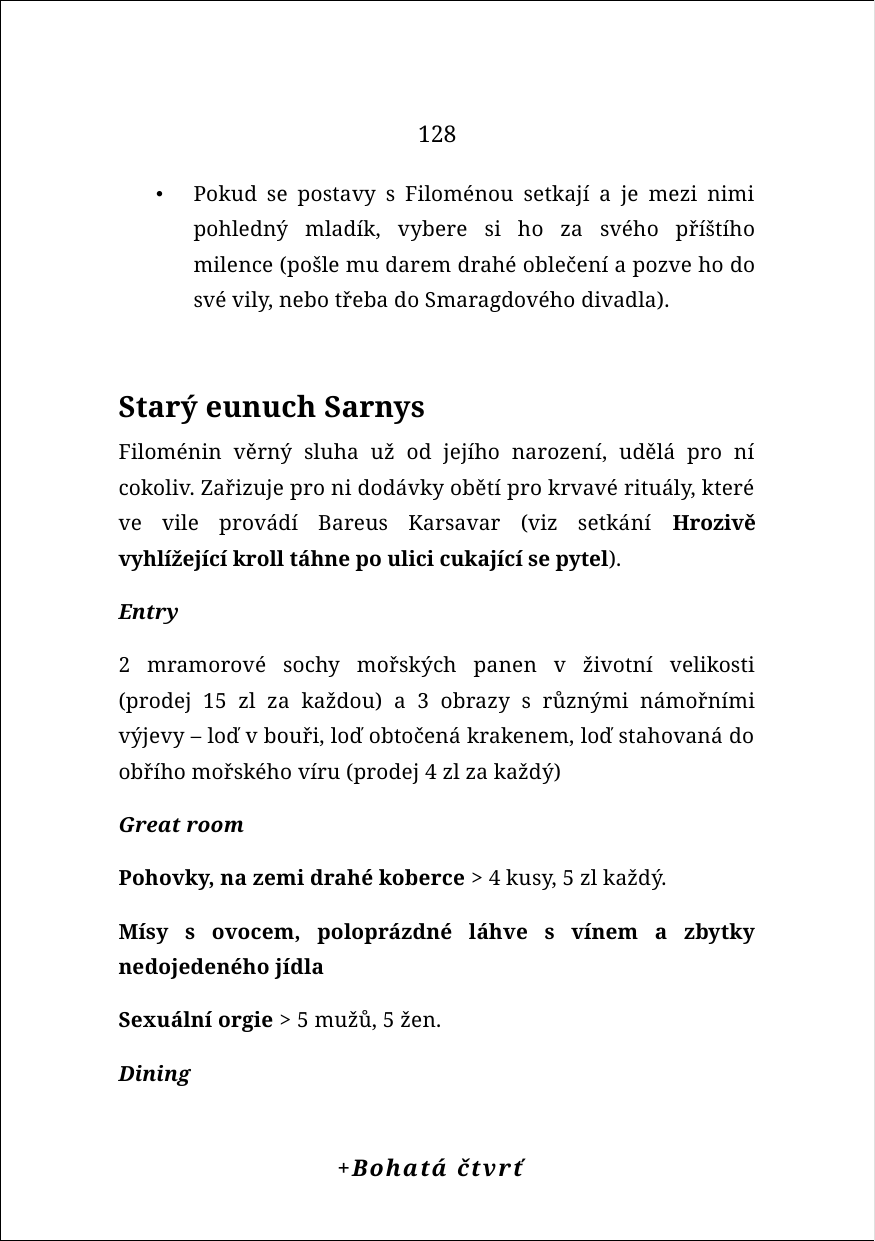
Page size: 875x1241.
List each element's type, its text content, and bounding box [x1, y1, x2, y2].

list Pokud se postavy s Filoménou setkají a je mezi nimi pohledný mladík, vybere si ho za svého příštího milence (pošle mu darem drahé oblečení a pozve ho do své vily, nebo třeba do Smaragdového divadla). [156, 179, 756, 314]
text Pohovky, na zemi drahé koberce > 4 kusy, 5 zl každý. [118, 863, 756, 892]
text 2 mramorové sochy mořských panen v životní velikosti (prodej 15 zl za každou) a 3 obrazy s různými námořními výjevy – loď v bouři, loď obtočená krakenem, loď stahovaná do obřího mořského víru (prodej 4 zl za každý) [118, 651, 756, 786]
text Filoménin věrný sluha už od jejího narození, udělá pro ní cokoliv. Zařizuje pro ni dodávky obětí pro krvavé rituály, které ve vile provádí Bareus Karsavar (viz setkání Hrozivě vyhlížející kroll táhne po ulici cukající se pytel). [118, 437, 756, 572]
text Great room [118, 810, 756, 839]
text Mísy s ovocem, poloprázdné láhve s vínem a zbytky nedojedeného jídla [118, 917, 756, 981]
subtitle Starý eunuch Sarnys [118, 386, 756, 426]
text Sexuální orgie > 5 mužů, 5 žen. [118, 1006, 756, 1034]
text Dining [118, 1059, 756, 1087]
text Entry [118, 597, 756, 626]
